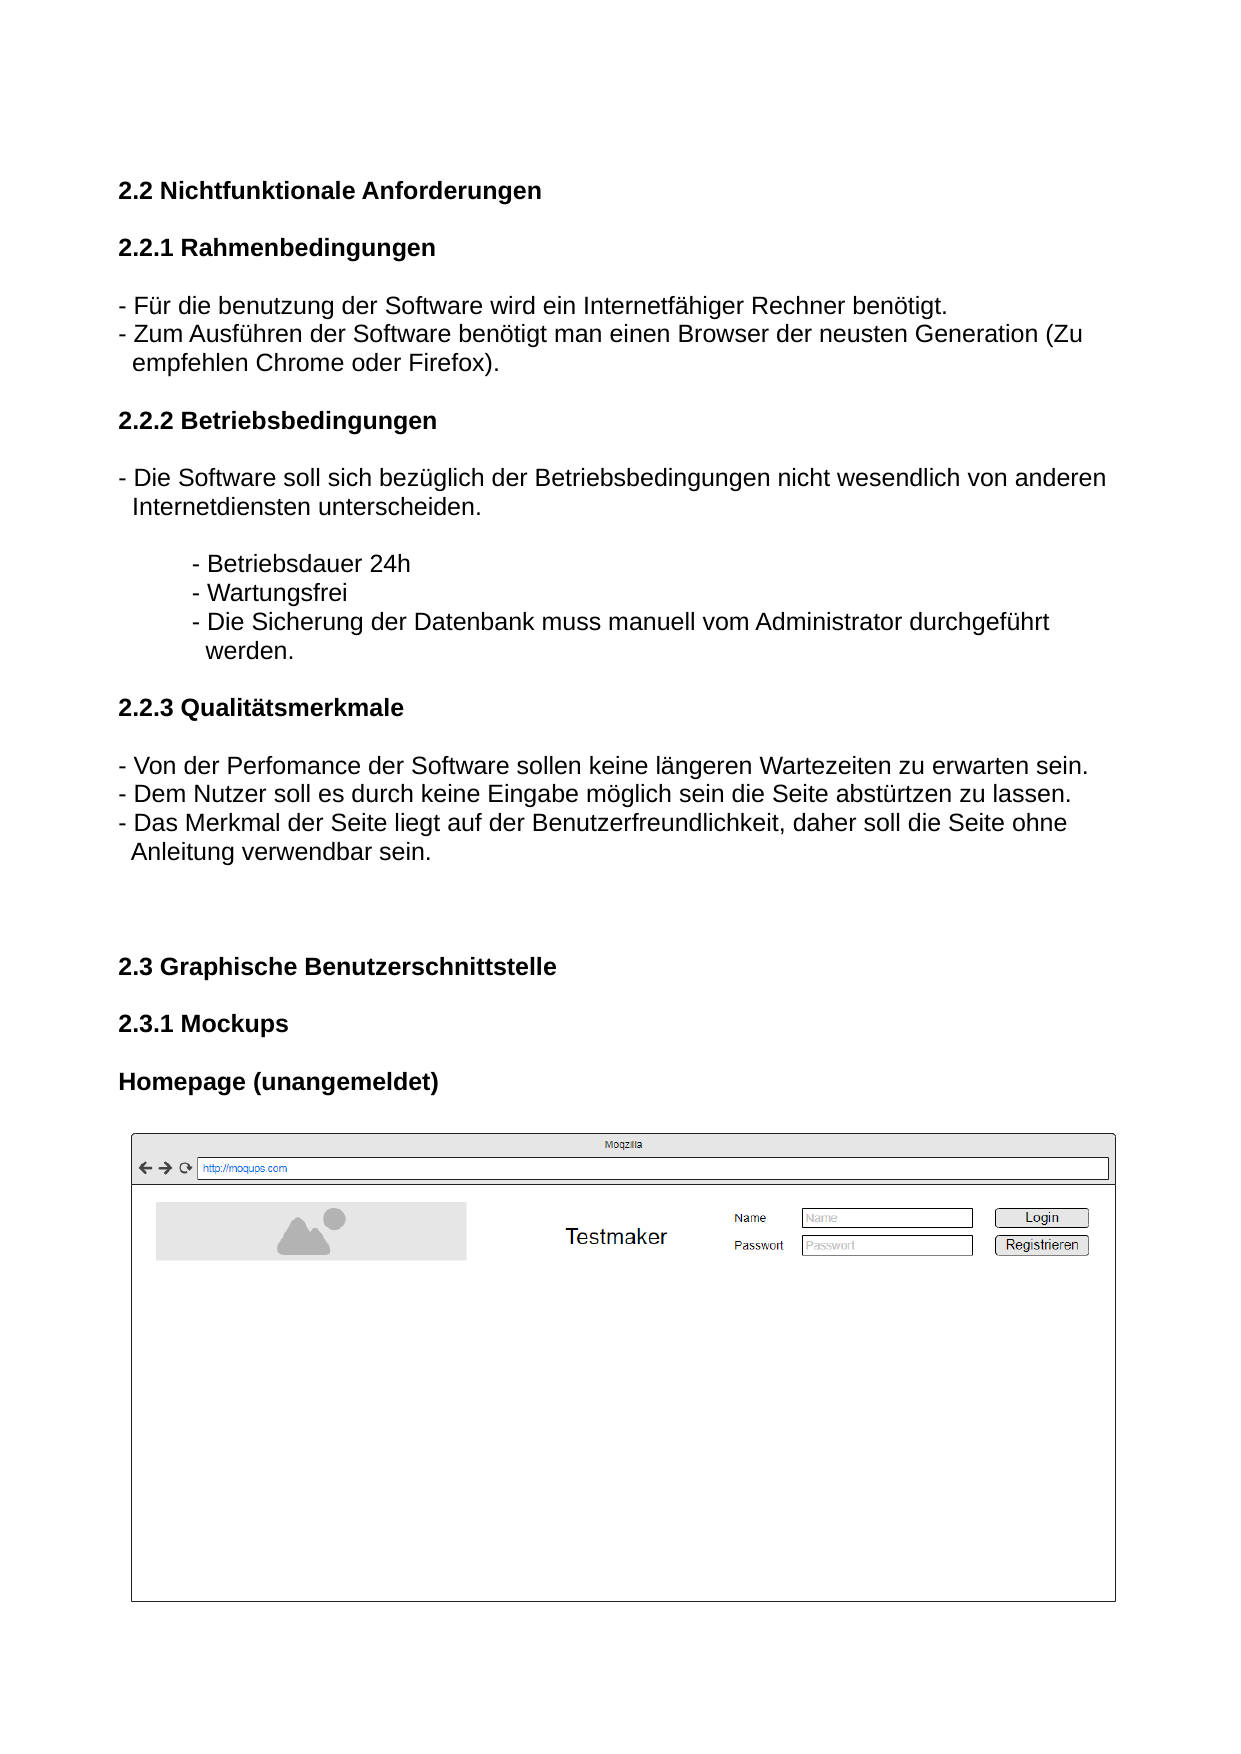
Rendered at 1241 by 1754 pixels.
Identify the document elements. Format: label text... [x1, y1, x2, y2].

text 2.2.2 Betriebsbedingungen [118, 406, 1122, 434]
text 2.2.3 Qualitätsmerkmale [118, 693, 1122, 722]
text empfehlen Chrome oder Firefox). [118, 348, 1122, 377]
text Anleitung verwendbar sein. [118, 837, 1122, 866]
text - Für die benutzung der Software wird ein Internetfähiger Rechner benötigt. [118, 291, 1122, 319]
text 2.3.1 Mockups [118, 1009, 1122, 1038]
text - Wartungsfrei [118, 578, 1122, 607]
text 2.2 Nichtfunktionale Anforderungen [118, 176, 1122, 204]
text - Das Merkmal der Seite liegt auf der Benutzerfreundlichkeit, daher soll die Seite ohne [118, 808, 1122, 837]
text werden. [118, 636, 1122, 664]
text Internetdiensten unterscheiden. [118, 492, 1122, 521]
text - Dem Nutzer soll es durch keine Eingabe möglich sein die Seite abstürtzen zu lassen. [118, 779, 1122, 808]
picture [118, 1124, 1123, 1609]
text - Die Software soll sich bezüglich der Betriebsbedingungen nicht wesendlich von anderen [118, 463, 1122, 492]
text - Von der Perfomance der Software sollen keine längeren Wartezeiten zu erwarten sein. [118, 751, 1122, 779]
text - Die Sicherung der Datenbank muss manuell vom Administrator durchgeführt [118, 607, 1122, 636]
text - Zum Ausführen der Software benötigt man einen Browser der neusten Generation (Zu [118, 319, 1122, 348]
text - Betriebsdauer 24h [118, 549, 1122, 578]
text 2.3 Graphische Benutzerschnittstelle [118, 952, 1122, 981]
text 2.2.1 Rahmenbedingungen [118, 233, 1122, 262]
text Homepage (unangemeldet) [118, 1067, 1122, 1096]
